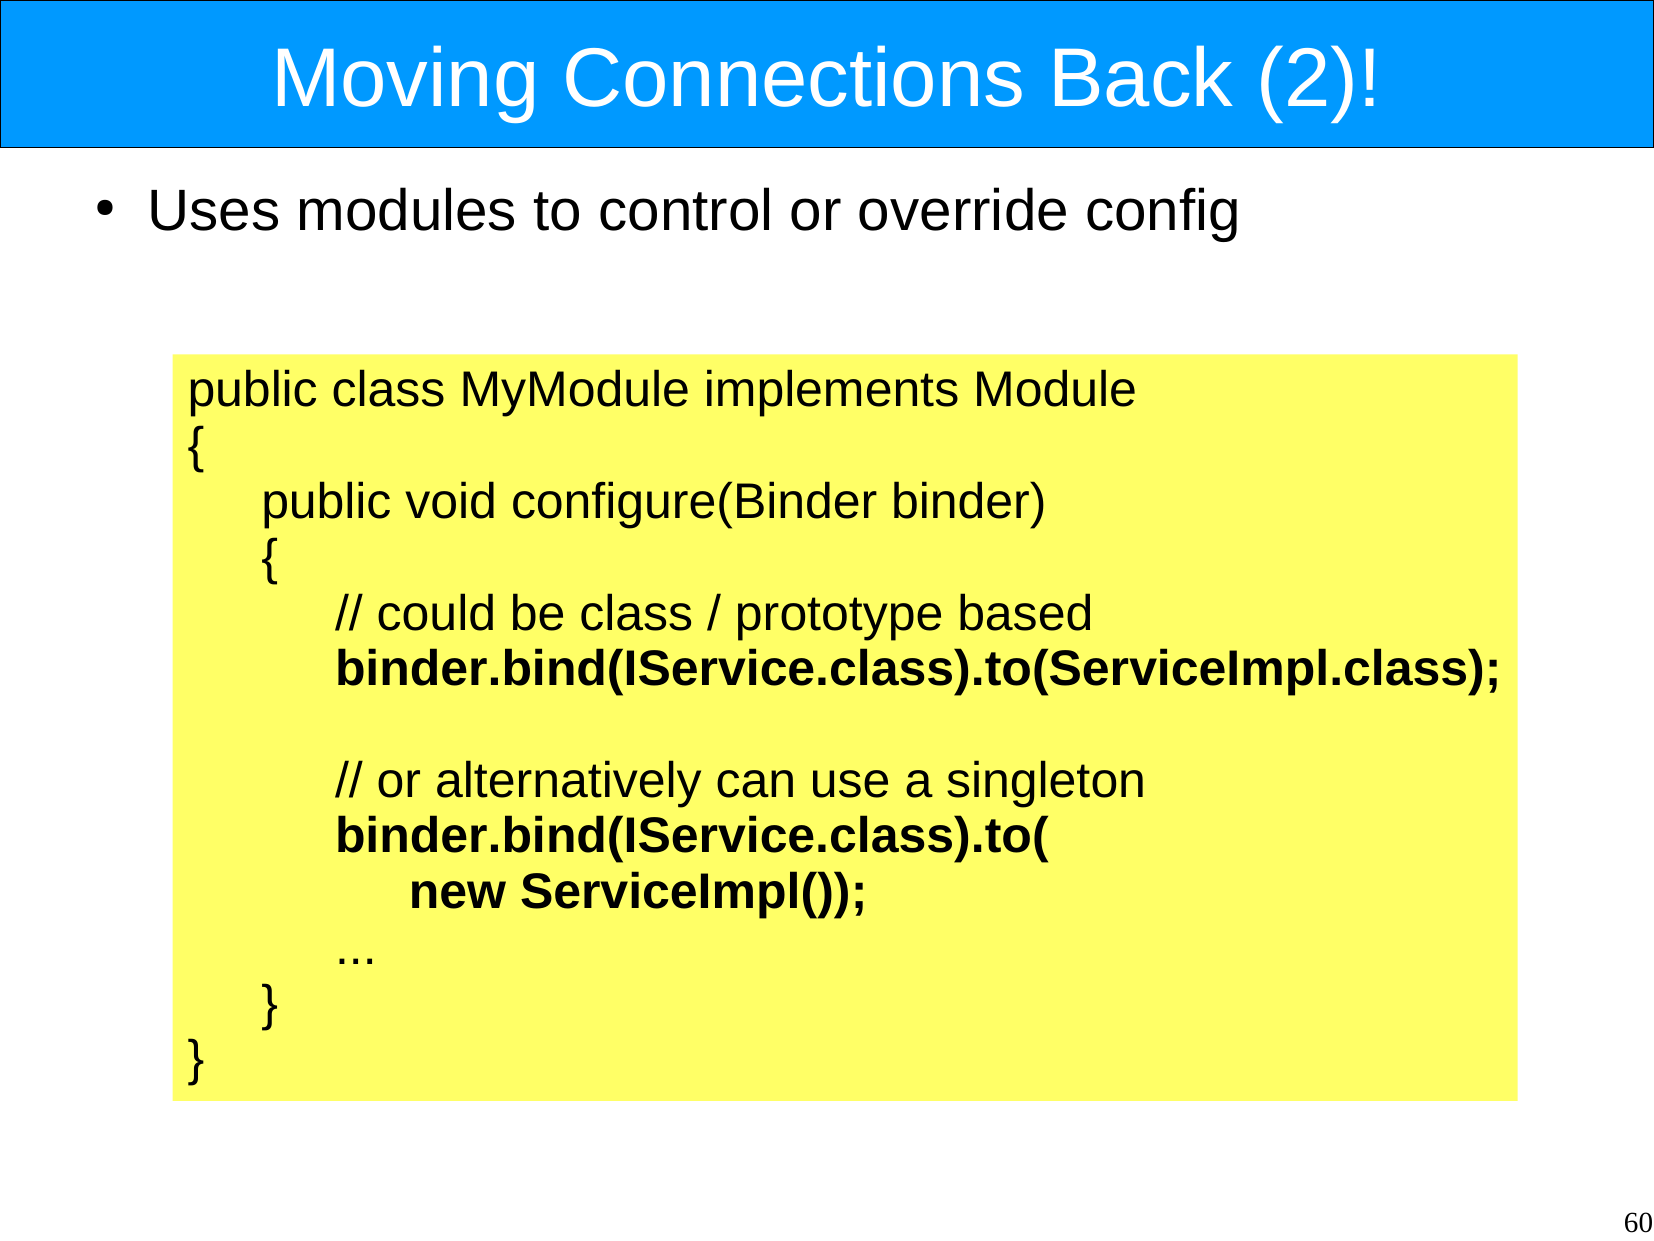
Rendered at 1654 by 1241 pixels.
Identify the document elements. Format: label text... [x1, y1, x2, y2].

list Uses modules to control or override config [76, 177, 1565, 1196]
text_box public class MyModule implements Module { public void configure(Binder binder) { // could be class / prototype based binder.bind(IService.class).to(ServiceImpl.class); // or alternatively can use a singleton binder.bind(IService.class).to( new ServiceImpl()); ... } } [172, 354, 1518, 1101]
title Moving Connections Back (2)! [82, 21, 1571, 135]
